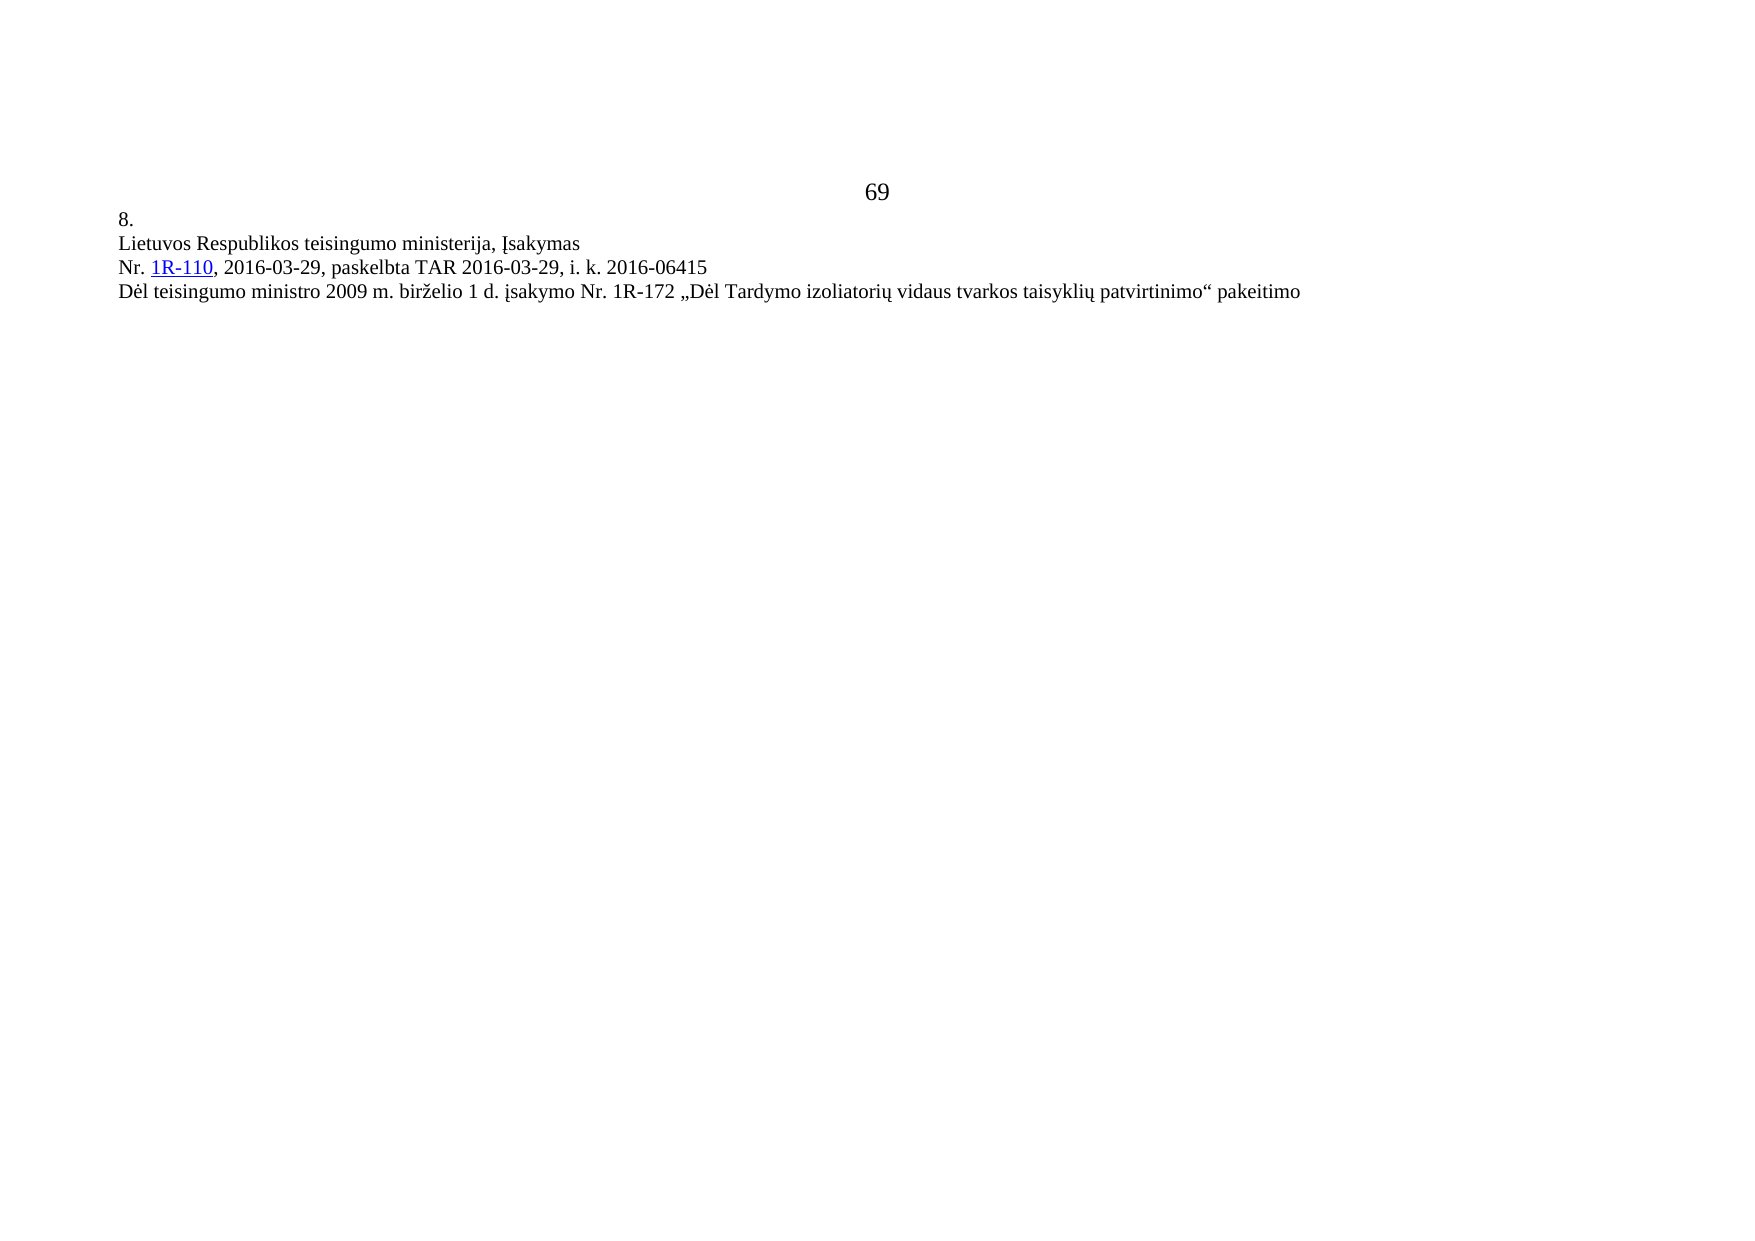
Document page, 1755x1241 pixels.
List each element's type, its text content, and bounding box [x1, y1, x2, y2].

text 8. [118, 207, 1636, 231]
text Dėl teisingumo ministro 2009 m. birželio 1 d. įsakymo Nr. 1R-172 „Dėl Tardymo izoliatorių vidaus tvarkos taisyklių patvirtinimo“ pakeitimo [118, 279, 1636, 303]
text Lietuvos Respublikos teisingumo ministerija, Įsakymas [118, 231, 1636, 255]
text Nr. 1R-110, 2016-03-29, paskelbta TAR 2016-03-29, i. k. 2016-06415 [118, 255, 1636, 279]
